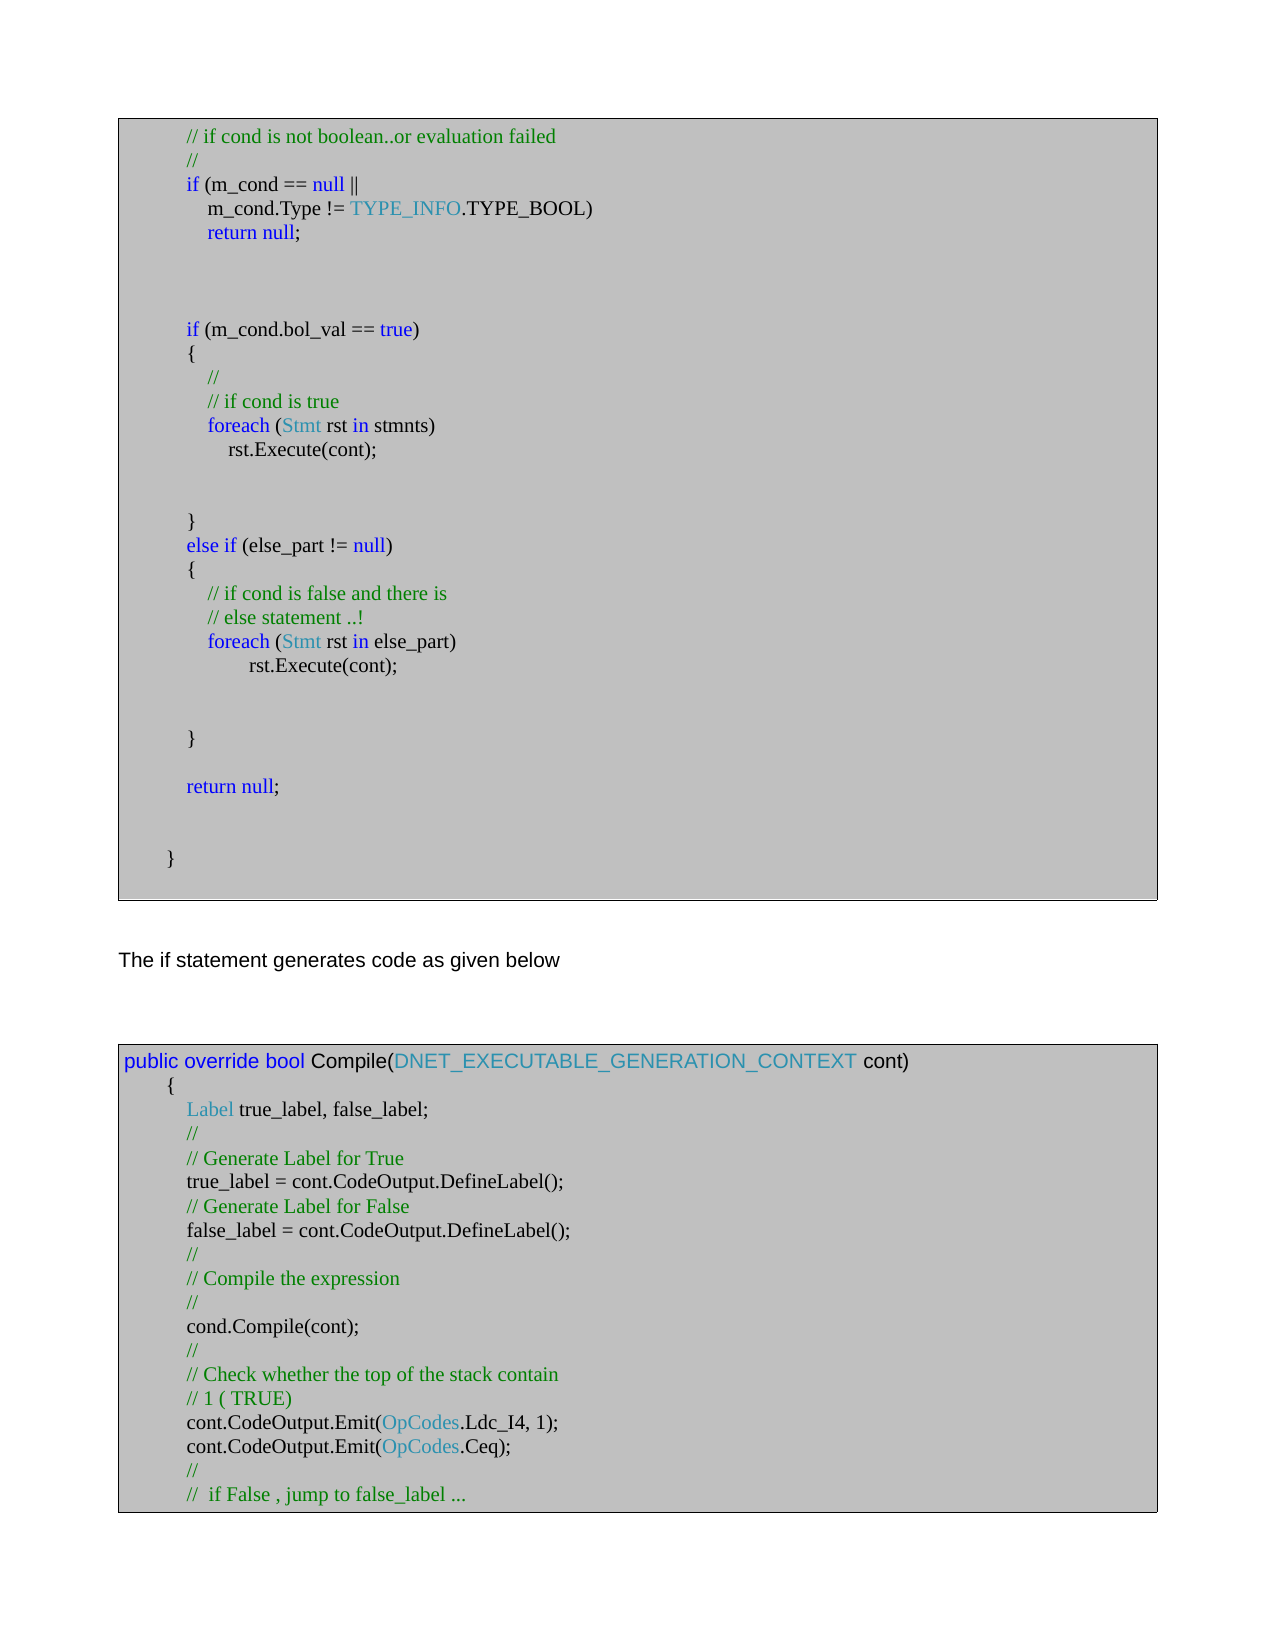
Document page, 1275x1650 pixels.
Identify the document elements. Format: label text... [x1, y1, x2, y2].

table_header // if cond is not boolean..or evaluation failed // if (m_cond == null || m_cond.Type != TYPE_INFO.TYPE_BOOL) return null; if (m_cond.bol_val == true) { // // if cond is true foreach (Stmt rst in stmnts) rst.Execute(cont); } else if (else_part != null) { // if cond is false and there is // else statement ..! foreach (Stmt rst in else_part) rst.Execute(cont); } return null; } [119, 119, 1157, 899]
table_header public override bool Compile(DNET_EXECUTABLE_GENERATION_CONTEXT cont) { Label true_label, false_label; // // Generate Label for True true_label = cont.CodeOutput.DefineLabel(); // Generate Label for False false_label = cont.CodeOutput.DefineLabel(); // // Compile the expression // cond.Compile(cont); // // Check whether the top of the stack contain // 1 ( TRUE) cont.CodeOutput.Emit(OpCodes.Ldc_I4, 1); cont.CodeOutput.Emit(OpCodes.Ceq); // // if False , jump to false_label ... [119, 1045, 1157, 1512]
text The if statement generates code as given below [118, 948, 1157, 972]
